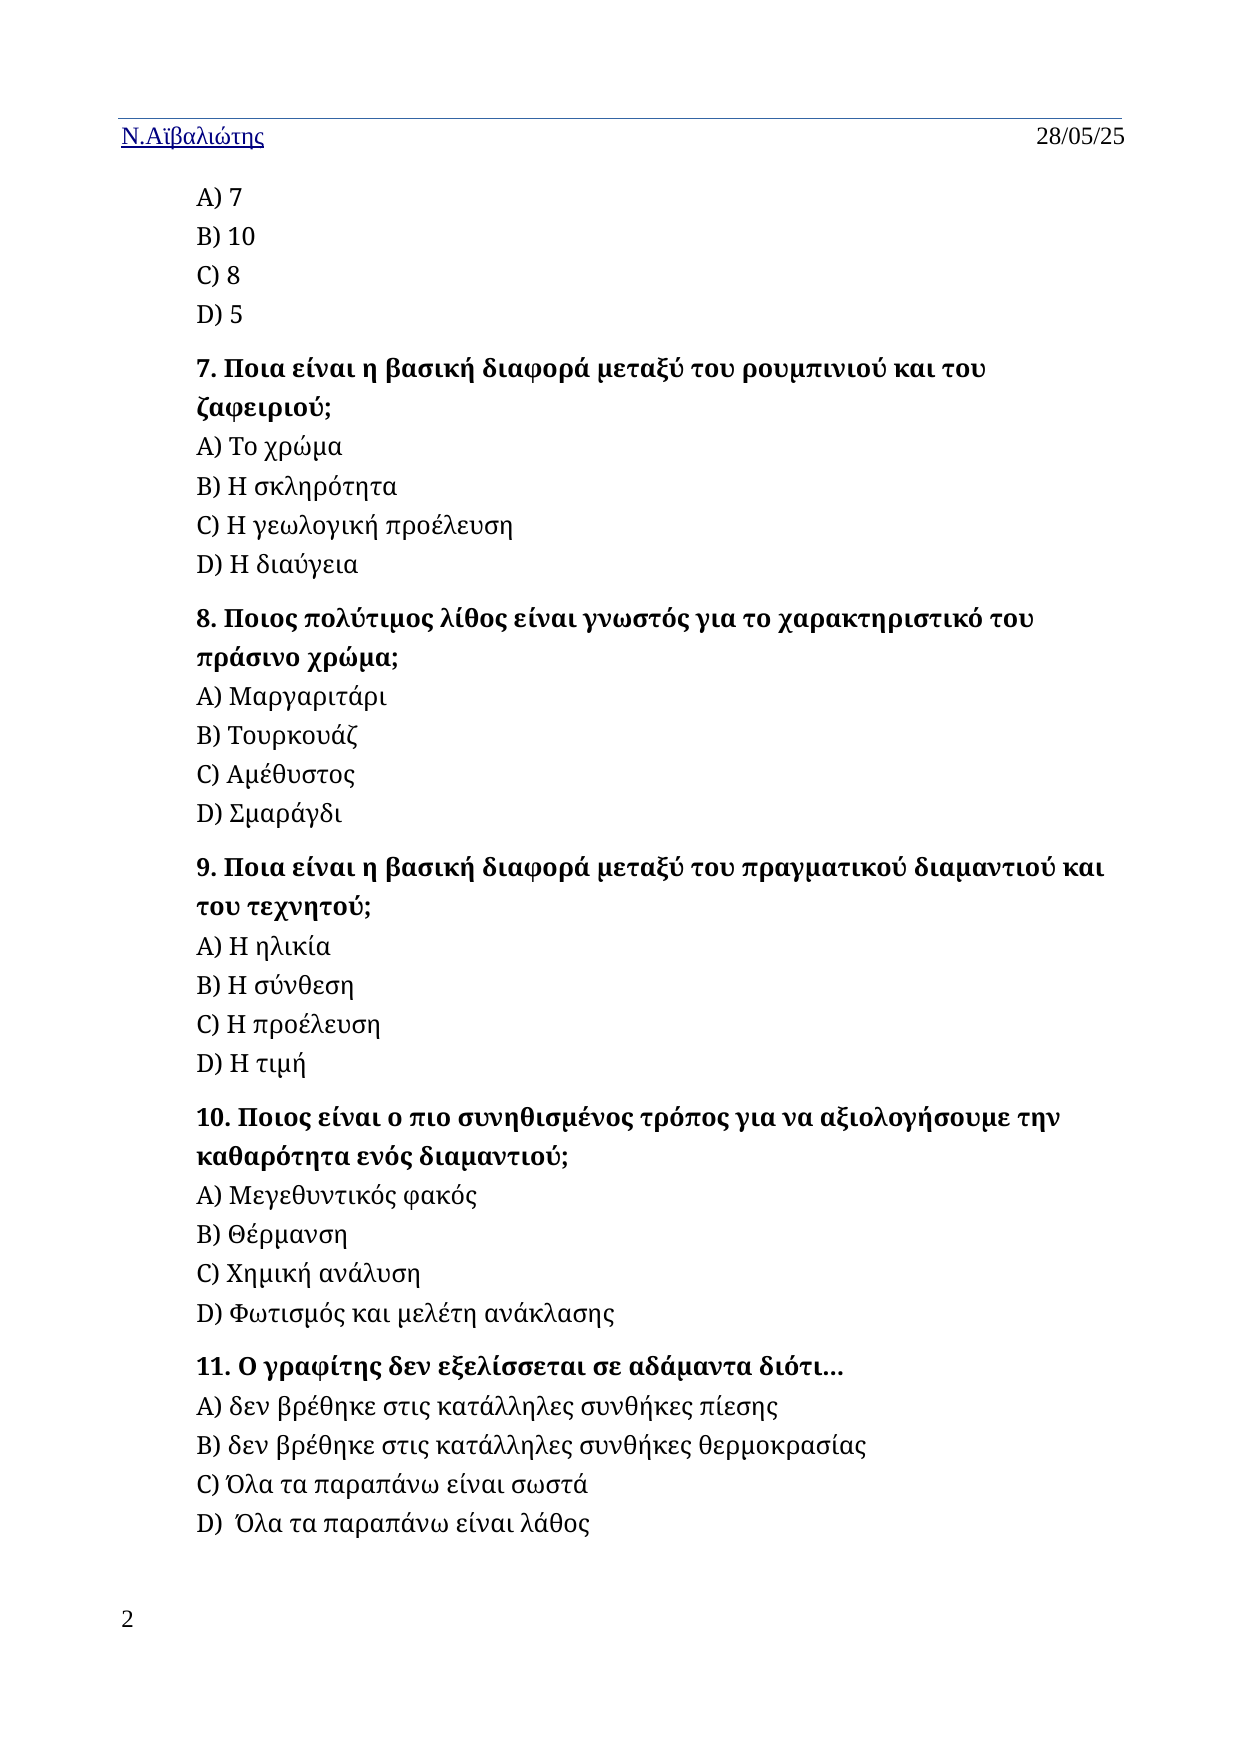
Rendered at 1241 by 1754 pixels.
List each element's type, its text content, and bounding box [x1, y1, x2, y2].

list 10. Ποιος είναι ο πιο συνηθισμένος τρόπος για να αξιολογήσουμε την καθαρότητα ενός διαμαντιού; A) Μεγεθυντικός φακός B) Θέρμανση C) Χημική ανάλυση D) Φωτισμός και μελέτη ανάκλασης [167, 1099, 1119, 1329]
list 11. Ο γραφίτης δεν εξελίσσεται σε αδάμαντα διότι... A) δεν βρέθηκε στις κατάλληλες συνθήκες πίεσης B) δεν βρέθηκε στις κατάλληλες συνθήκες θερμοκρασίας C) Όλα τα παραπάνω είναι σωστά D) Όλα τα παραπάνω είναι λάθος [167, 1349, 1119, 1540]
list 7. Ποια είναι η βασική διαφορά μεταξύ του ρουμπινιού και του ζαφειριού; A) Το χρώμα B) Η σκληρότητα C) Η γεωλογική προέλευση D) Η διαύγεια [167, 351, 1119, 581]
list 9. Ποια είναι η βασική διαφορά μεταξύ του πραγματικού διαμαντιού και του τεχνητού; A) Η ηλικία B) Η σύνθεση C) Η προέλευση D) Η τιμή [167, 850, 1119, 1080]
list A) 7 B) 10 C) 8 D) 5 [167, 179, 1119, 331]
list 8. Ποιος πολύτιμος λίθος είναι γνωστός για το χαρακτηριστικό του πράσινο χρώμα; A) Μαργαριτάρι B) Τουρκουάζ C) Αμέθυστος D) Σμαράγδι [167, 600, 1119, 830]
